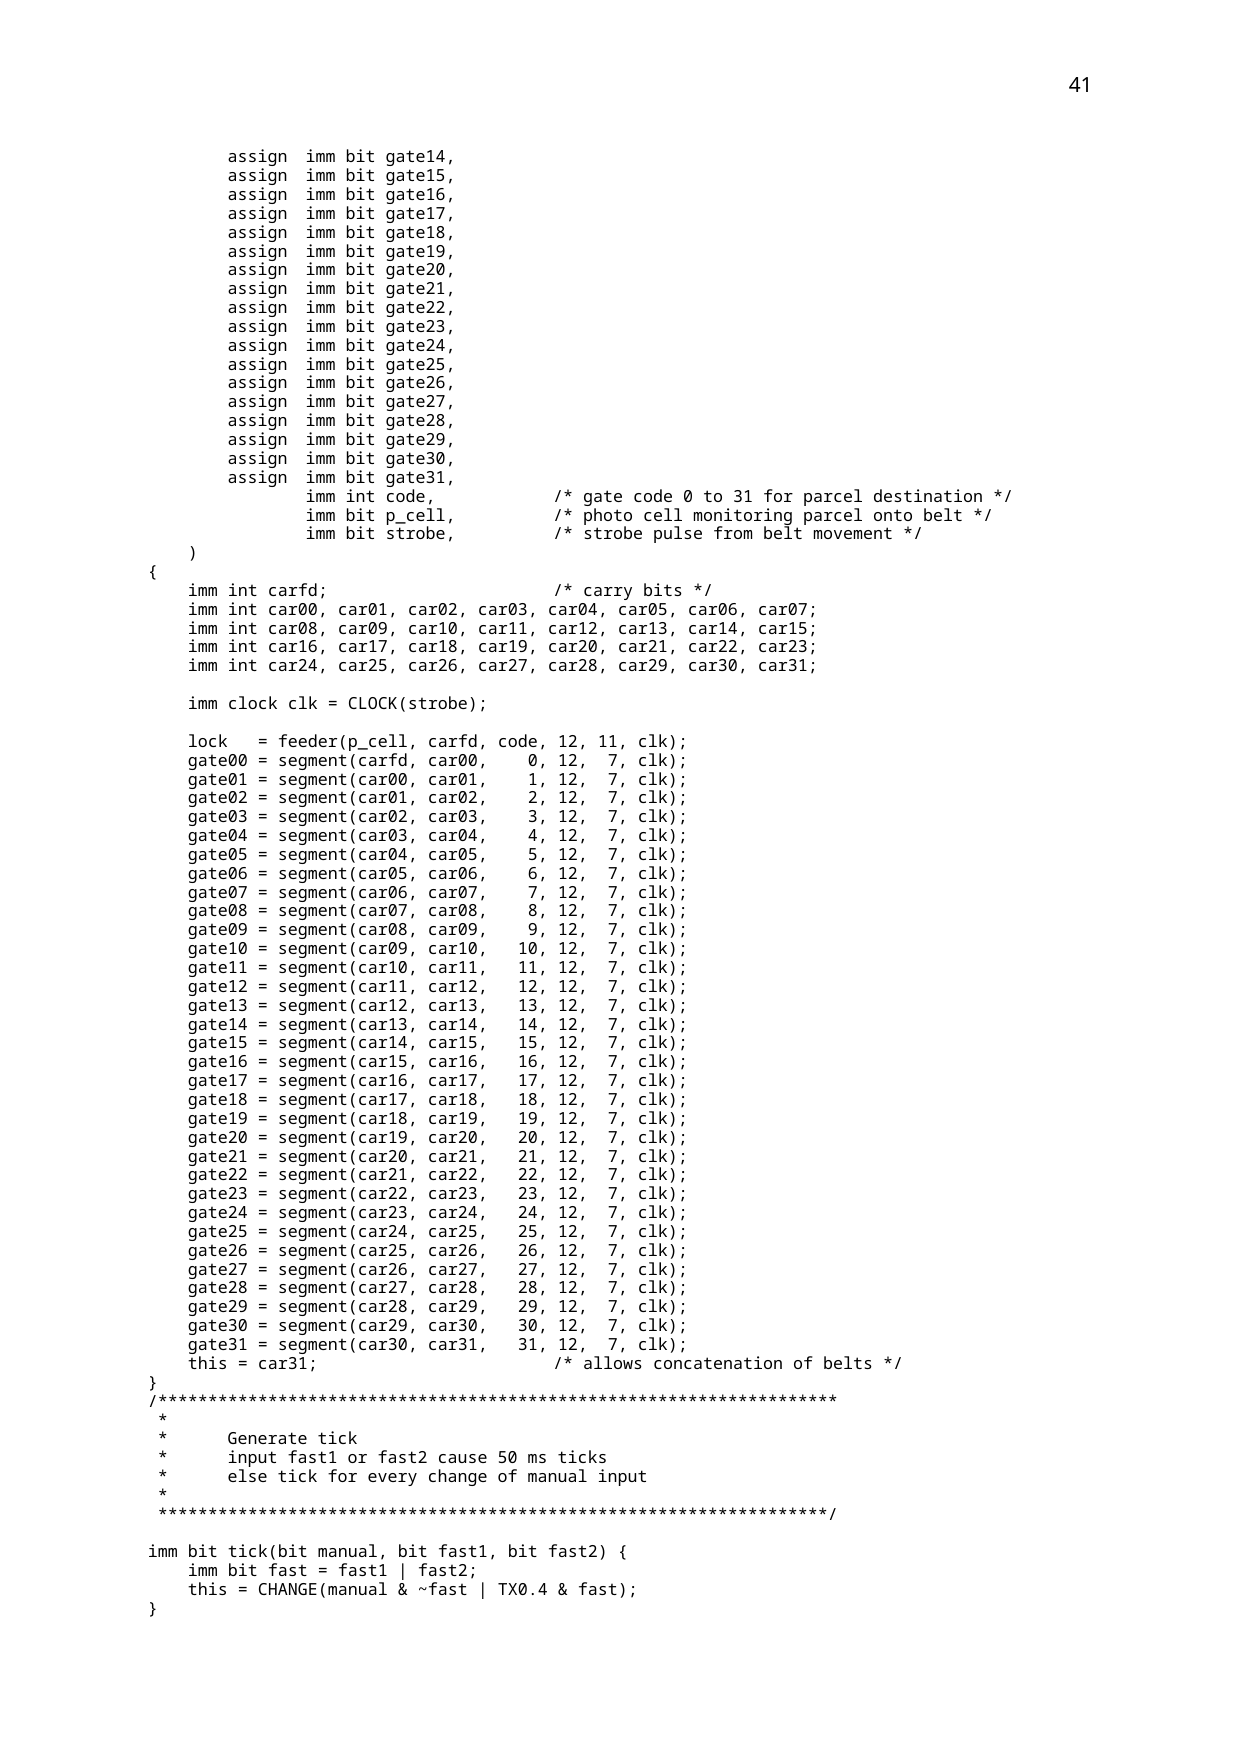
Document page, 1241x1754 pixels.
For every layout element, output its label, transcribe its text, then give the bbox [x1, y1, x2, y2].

text assign imm bit gate14, assign imm bit gate15, assign imm bit gate16, assign imm bit gate17, assign imm bit gate18, assign imm bit gate19, assign imm bit gate20, assign imm bit gate21, assign imm bit gate22, assign imm bit gate23, assign imm bit gate24, assign imm bit gate25, assign imm bit gate26, assign imm bit gate27, assign imm bit gate28, assign imm bit gate29, assign imm bit gate30, assign imm bit gate31, imm int code, /* gate code 0 to 31 for parcel destination */ imm bit p_cell, /* photo cell monitoring parcel onto belt */ imm bit strobe, /* strobe pulse from belt movement */ ) { imm int carfd; /* carry bits */ imm int car00, car01, car02, car03, car04, car05, car06, car07; imm int car08, car09, car10, car11, car12, car13, car14, car15; imm int car16, car17, car18, car19, car20, car21, car22, car23; imm int car24, car25, car26, car27, car28, car29, car30, car31; imm clock clk = CLOCK(strobe); lock = feeder(p_cell, carfd, code, 12, 11, clk); gate00 = segment(carfd, car00, 0, 12, 7, clk); gate01 = segment(car00, car01, 1, 12, 7, clk); gate02 = segment(car01, car02, 2, 12, 7, clk); gate03 = segment(car02, car03, 3, 12, 7, clk); gate04 = segment(car03, car04, 4, 12, 7, clk); gate05 = segment(car04, car05, 5, 12, 7, clk); gate06 = segment(car05, car06, 6, 12, 7, clk); gate07 = segment(car06, car07, 7, 12, 7, clk); gate08 = segment(car07, car08, 8, 12, 7, clk); gate09 = segment(car08, car09, 9, 12, 7, clk); gate10 = segment(car09, car10, 10, 12, 7, clk); gate11 = segment(car10, car11, 11, 12, 7, clk); gate12 = segment(car11, car12, 12, 12, 7, clk); gate13 = segment(car12, car13, 13, 12, 7, clk); gate14 = segment(car13, car14, 14, 12, 7, clk); gate15 = segment(car14, car15, 15, 12, 7, clk); gate16 = segment(car15, car16, 16, 12, 7, clk); gate17 = segment(car16, car17, 17, 12, 7, clk); gate18 = segment(car17, car18, 18, 12, 7, clk); gate19 = segment(car18, car19, 19, 12, 7, clk); gate20 = segment(car19, car20, 20, 12, 7, clk); gate21 = segment(car20, car21, 21, 12, 7, clk); gate22 = segment(car21, car22, 22, 12, 7, clk); gate23 = segment(car22, car23, 23, 12, 7, clk); gate24 = segment(car23, car24, 24, 12, 7, clk); gate25 = segment(car24, car25, 25, 12, 7, clk); gate26 = segment(car25, car26, 26, 12, 7, clk); gate27 = segment(car26, car27, 27, 12, 7, clk); gate28 = segment(car27, car28, 28, 12, 7, clk); gate29 = segment(car28, car29, 29, 12, 7, clk); gate30 = segment(car29, car30, 30, 12, 7, clk); gate31 = segment(car30, car31, 31, 12, 7, clk); this = car31; /* allows concatenation of belts */ } /******************************************************************** * * Generate tick * input fast1 or fast2 cause 50 ms ticks * else tick for every change of manual input * *******************************************************************/ imm bit tick(bit manual, bit fast1, bit fast2) { imm bit fast = fast1 | fast2; this = CHANGE(manual & ~fast | TX0.4 & fast); } [148, 148, 1092, 1618]
